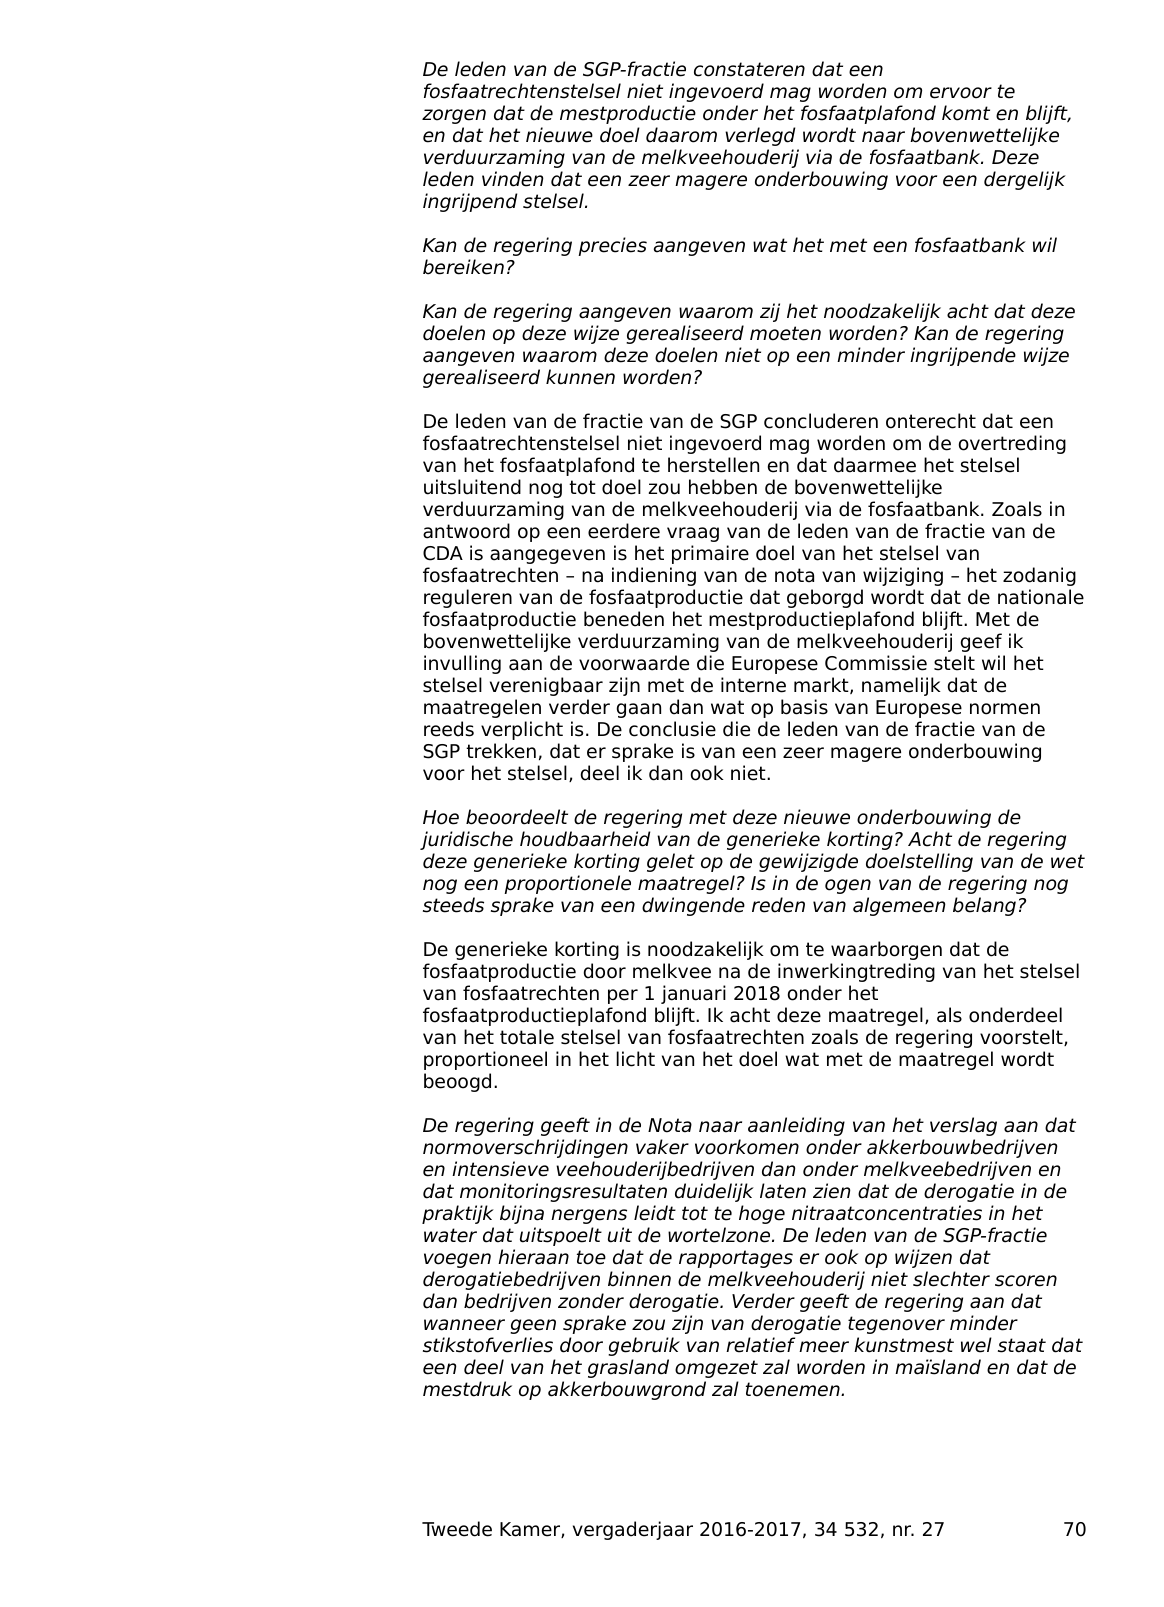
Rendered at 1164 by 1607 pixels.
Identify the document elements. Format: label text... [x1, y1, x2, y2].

text De leden van de fractie van de SGP concluderen onterecht dat een fosfaatrechtenstelsel niet ingevoerd mag worden om de overtreding van het fosfaatplafond te herstellen en dat daarmee het stelsel uitsluitend nog tot doel zou hebben de bovenwettelijke verduurzaming van de melkveehouderij via de fosfaatbank. Zoals in antwoord op een eerdere vraag van de leden van de fractie van de CDA is aangegeven is het primaire doel van het stelsel van fosfaatrechten – na indiening van de nota van wijziging – het zodanig reguleren van de fosfaatproductie dat geborgd wordt dat de nationale fosfaatproductie beneden het mestproductieplafond blijft. Met de bovenwettelijke verduurzaming van de melkveehouderij geef ik invulling aan de voorwaarde die Europese Commissie stelt wil het stelsel verenigbaar zijn met de interne markt, namelijk dat de maatregelen verder gaan dan wat op basis van Europese normen reeds verplicht is. De conclusie die de leden van de fractie van de SGP trekken, dat er sprake is van een zeer magere onderbouwing voor het stelsel, deel ik dan ook niet. [422, 411, 1087, 785]
text Kan de regering precies aangeven wat het met een fosfaatbank wil bereiken? [422, 235, 1087, 279]
text Hoe beoordeelt de regering met deze nieuwe onderbouwing de juridische houdbaarheid van de generieke korting? Acht de regering deze generieke korting gelet op de gewijzigde doelstelling van de wet nog een proportionele maatregel? Is in de ogen van de regering nog steeds sprake van een dwingende reden van algemeen belang? [422, 807, 1087, 917]
text De generieke korting is noodzakelijk om te waarborgen dat de fosfaatproductie door melkvee na de inwerkingtreding van het stelsel van fosfaatrechten per 1 januari 2018 onder het fosfaatproductieplafond blijft. Ik acht deze maatregel, als onderdeel van het totale stelsel van fosfaatrechten zoals de regering voorstelt, proportioneel in het licht van het doel wat met de maatregel wordt beoogd. [422, 939, 1087, 1093]
text De regering geeft in de Nota naar aanleiding van het verslag aan dat normoverschrijdingen vaker voorkomen onder akkerbouwbedrijven en intensieve veehouderijbedrijven dan onder melkveebedrijven en dat monitoringsresultaten duidelijk laten zien dat de derogatie in de praktijk bijna nergens leidt tot te hoge nitraatconcentraties in het water dat uitspoelt uit de wortelzone. De leden van de SGP-fractie voegen hieraan toe dat de rapportages er ook op wijzen dat derogatiebedrijven binnen de melkveehouderij niet slechter scoren dan bedrijven zonder derogatie. Verder geeft de regering aan dat wanneer geen sprake zou zijn van derogatie tegenover minder stikstofverlies door gebruik van relatief meer kunstmest wel staat dat een deel van het grasland omgezet zal worden in maïsland en dat de mestdruk op akkerbouwgrond zal toenemen. [422, 1115, 1087, 1401]
text Kan de regering aangeven waarom zij het noodzakelijk acht dat deze doelen op deze wijze gerealiseerd moeten worden? Kan de regering aangeven waarom deze doelen niet op een minder ingrijpende wijze gerealiseerd kunnen worden? [422, 301, 1087, 389]
text De leden van de SGP-fractie constateren dat een fosfaatrechtenstelsel niet ingevoerd mag worden om ervoor te zorgen dat de mestproductie onder het fosfaatplafond komt en blijft, en dat het nieuwe doel daarom verlegd wordt naar bovenwettelijke verduurzaming van de melkveehouderij via de fosfaatbank. Deze leden vinden dat een zeer magere onderbouwing voor een dergelijk ingrijpend stelsel. [422, 59, 1087, 213]
